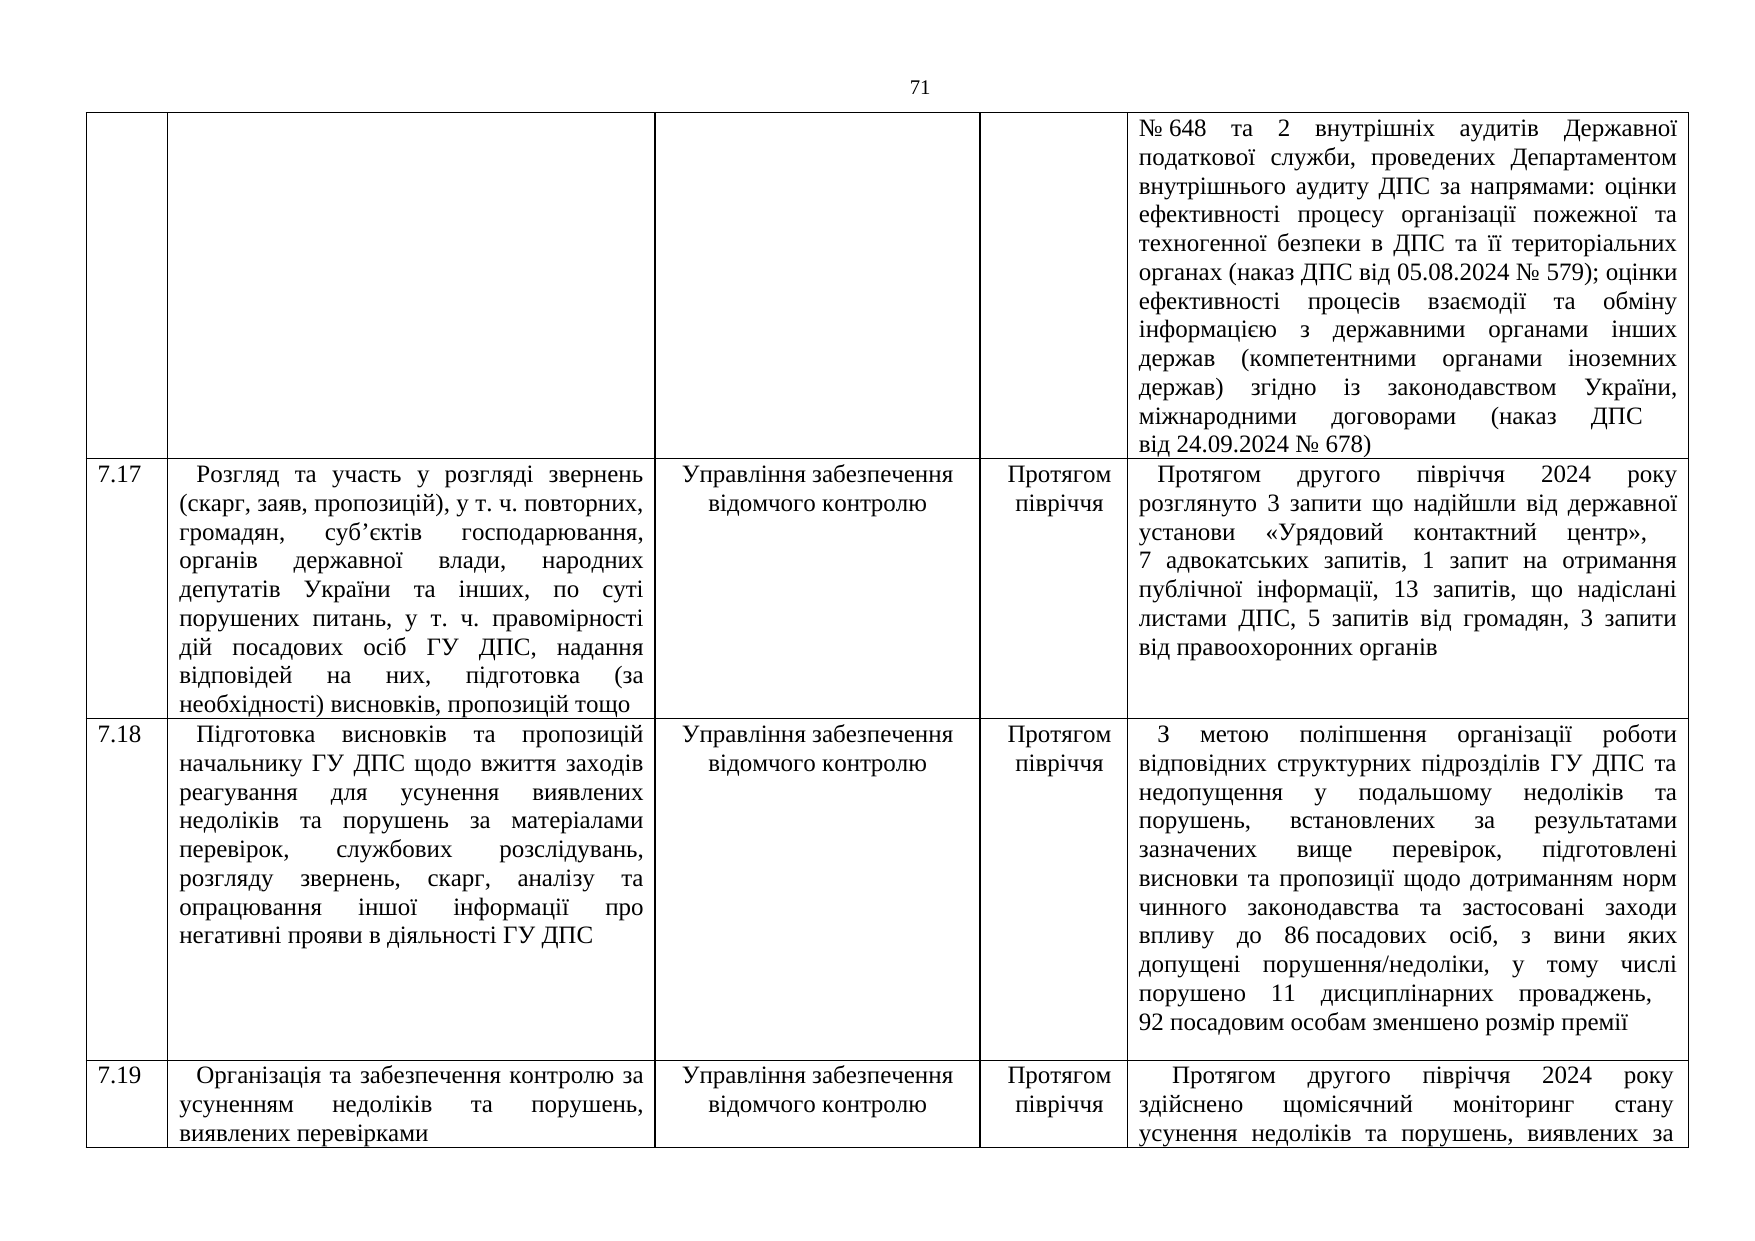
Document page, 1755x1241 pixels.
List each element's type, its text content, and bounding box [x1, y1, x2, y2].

table_cell Протягом півріччя [981, 719, 1127, 1059]
table_cell 7.17 [87, 459, 167, 718]
table_cell Протягом півріччя [981, 1061, 1127, 1147]
table_cell [656, 113, 979, 458]
table_cell [87, 113, 167, 458]
table_cell [981, 113, 1127, 458]
table_cell З метою поліпшення організації роботи відповідних структурних підрозділів ГУ ДПС та недопущення у подальшому недоліків та порушень, встановлених за результатами зазначених вище перевірок, підготовлені висновки та пропозиції щодо дотриманням норм чинного законодавства та застосовані заходи впливу до 86 посадових осіб, з вини яких допущені порушення/недоліки, у тому числі порушено 11 дисциплінарних проваджень, 92 посадовим особам зменшено розмір премії [1128, 719, 1688, 1059]
table_cell Управління забезпечення відомчого контролю [656, 459, 979, 718]
table_cell Управління забезпечення відомчого контролю [656, 1061, 979, 1147]
table_cell Протягом другого півріччя 2024 року здійснено щомісячний моніторинг стану усунення недоліків та порушень, виявлених за [1128, 1061, 1688, 1147]
table_cell Підготовка висновків та пропозицій начальнику ГУ ДПС щодо вжиття заходів реагування для усунення виявлених недоліків та порушень за матеріалами перевірок, службових розслідувань, розгляду звернень, скарг, аналізу та опрацювання іншої інформації про негативні прояви в діяльності ГУ ДПС [168, 719, 654, 1059]
table_cell 7.19 [87, 1061, 167, 1147]
table_cell Протягом півріччя [981, 459, 1127, 718]
table_cell № 648 та 2 внутрішніх аудитів Державної податкової служби, проведених Департаментом внутрішнього аудиту ДПС за напрямами: оцінки ефективності процесу організації пожежної та техногенної безпеки в ДПС та її територіальних органах (наказ ДПС від 05.08.2024 № 579); оцінки ефективності процесів взаємодії та обміну інформацією з державними органами інших держав (компетентними органами іноземних держав) згідно із законодавством України, міжнародними договорами (наказ ДПС від 24.09.2024 № 678) [1128, 113, 1688, 458]
table_cell 7.18 [87, 719, 167, 1059]
table_cell Протягом другого півріччя 2024 року розглянуто 3 запити що надійшли від державної установи «Урядовий контактний центр», 7 адвокатських запитів, 1 запит на отримання публічної інформації, 13 запитів, що надіслані листами ДПС, 5 запитів від громадян, 3 запити від правоохоронних органів [1128, 459, 1688, 718]
table_cell Розгляд та участь у розгляді звернень (скарг, заяв, пропозицій), у т. ч. повторних, громадян, суб’єктів господарювання, органів державної влади, народних депутатів України та інших, по суті порушених питань, у т. ч. правомірності дій посадових осіб ГУ ДПС, надання відповідей на них, підготовка (за необхідності) висновків, пропозицій тощо [168, 459, 654, 718]
table_cell [168, 113, 654, 458]
table_cell Організація та забезпечення контролю за усуненням недоліків та порушень, виявлених перевірками [168, 1061, 654, 1147]
table_cell Управління забезпечення відомчого контролю [656, 719, 979, 1059]
